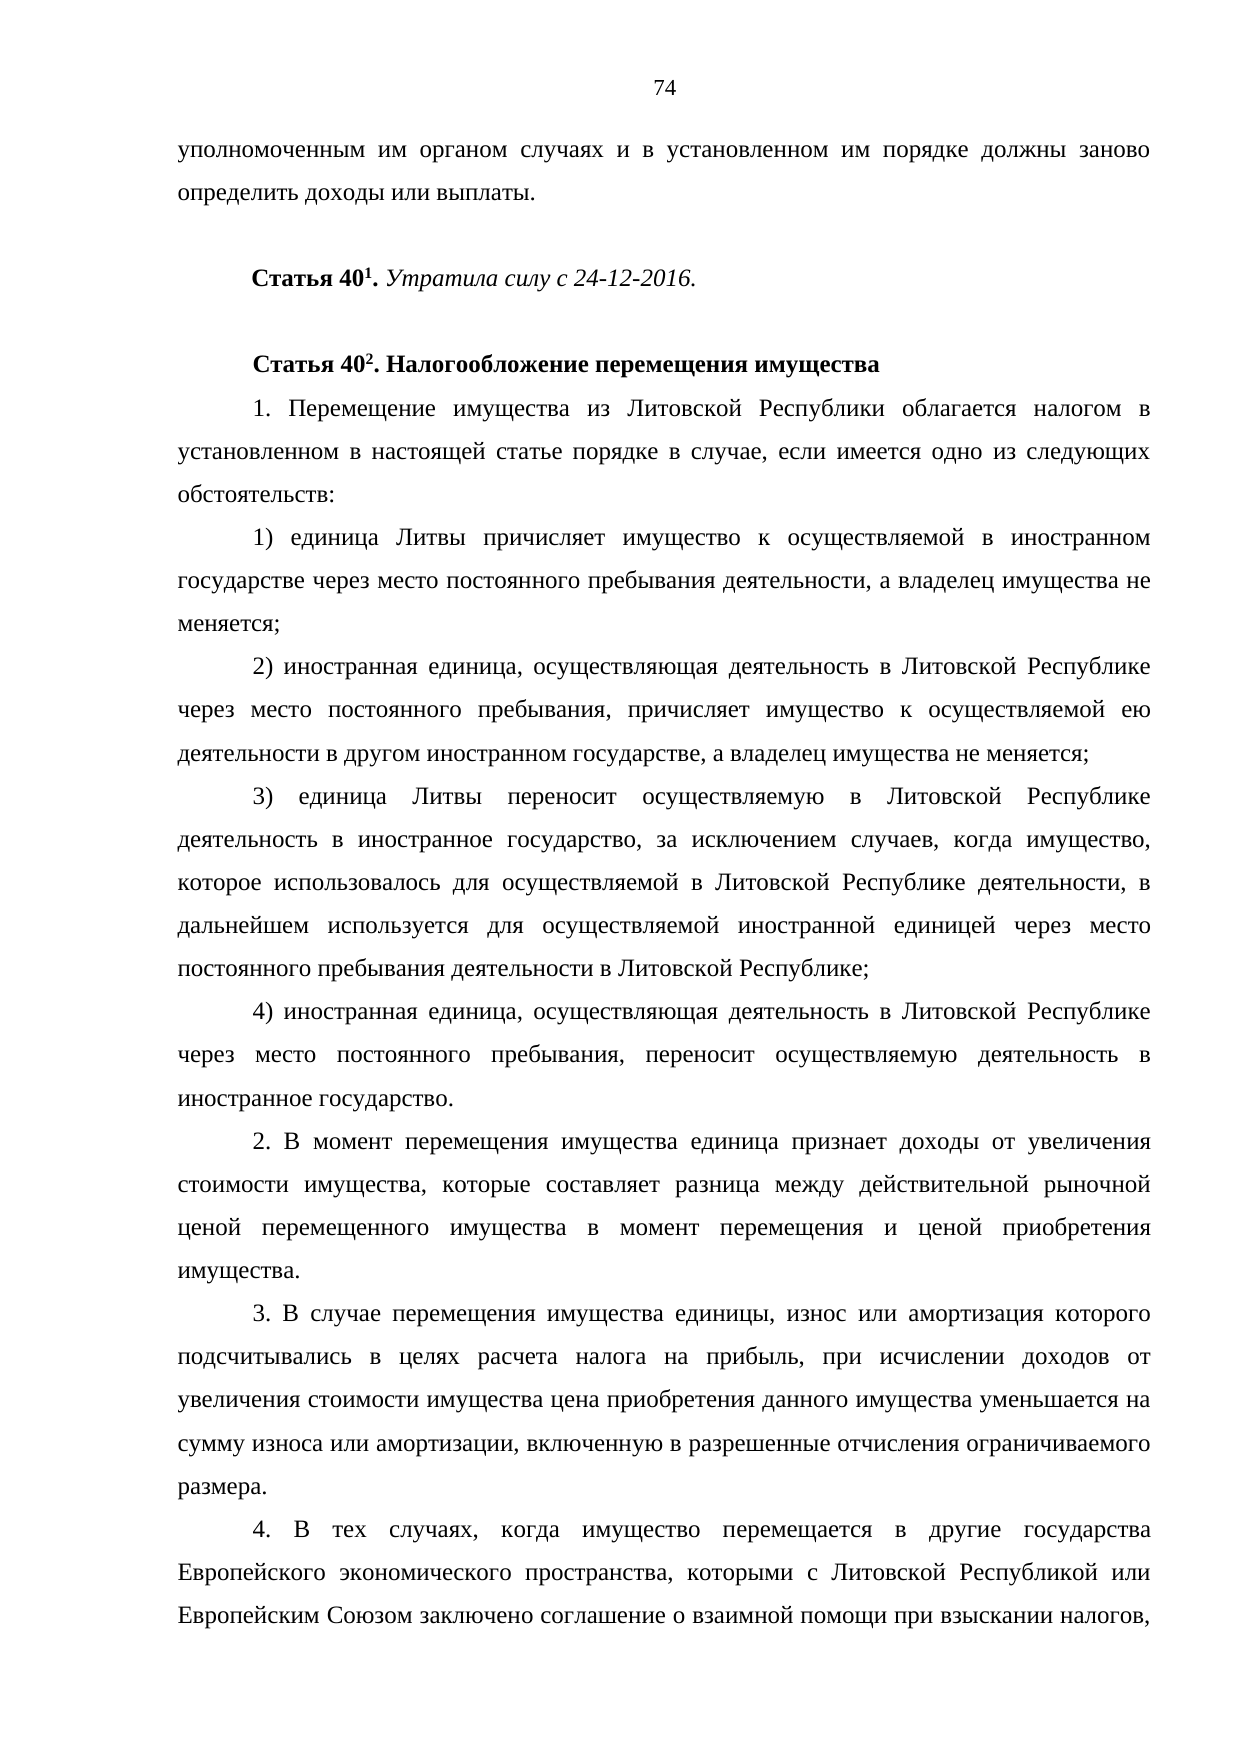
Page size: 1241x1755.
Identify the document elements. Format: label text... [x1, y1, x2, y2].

text Статья 401. Утратила силу с 24-12-2016. [177, 263, 1152, 292]
text 3. В случае перемещения имущества единицы, износ или амортизация которого подсчитывались в целях расчета налога на прибыль, при исчислении доходов от увеличения стоимости имущества цена приобретения данного имущества уменьшается на сумму износа или амортизации, включенную в разрешенные отчисления ограничиваемого размера. [177, 1298, 1152, 1499]
text 3) единица Литвы переносит осуществляемую в Литовской Республике деятельность в иностранное государство, за исключением случаев, когда имущество, которое использовалось для осуществляемой в Литовской Республике деятельности, в дальнейшем используется для осуществляемой иностранной единицей через место постоянного пребывания деятельности в Литовской Республике; [177, 781, 1152, 982]
text 1. Перемещение имущества из Литовской Республики облагается налогом в установленном в настоящей статье порядке в случае, если имеется одно из следующих обстоятельств: [177, 393, 1152, 508]
text Статья 402. Налогообложение перемещения имущества [177, 349, 1152, 378]
text 2. В момент перемещения имущества единица признает доходы от увеличения стоимости имущества, которые составляет разница между действительной рыночной ценой перемещенного имущества в момент перемещения и ценой приобретения имущества. [177, 1126, 1152, 1284]
text 4. В тех случаях, когда имущество перемещается в другие государства Европейского экономического пространства, которыми с Литовской Республикой или Европейским Союзом заключено соглашение о взаимной помощи при взыскании налогов, [177, 1514, 1152, 1629]
text 1) единица Литвы причисляет имущество к осуществляемой в иностранном государстве через место постоянного пребывания деятельности, а владелец имущества не меняется; [177, 522, 1152, 637]
text уполномоченным им органом случаях и в установленном им порядке должны заново определить доходы или выплаты. [177, 134, 1152, 206]
text 2) иностранная единица, осуществляющая деятельность в Литовской Республике через место постоянного пребывания, причисляет имущество к осуществляемой ею деятельности в другом иностранном государстве, а владелец имущества не меняется; [177, 651, 1152, 766]
text 4) иностранная единица, осуществляющая деятельность в Литовской Республике через место постоянного пребывания, переносит осуществляемую деятельность в иностранное государство. [177, 996, 1152, 1111]
